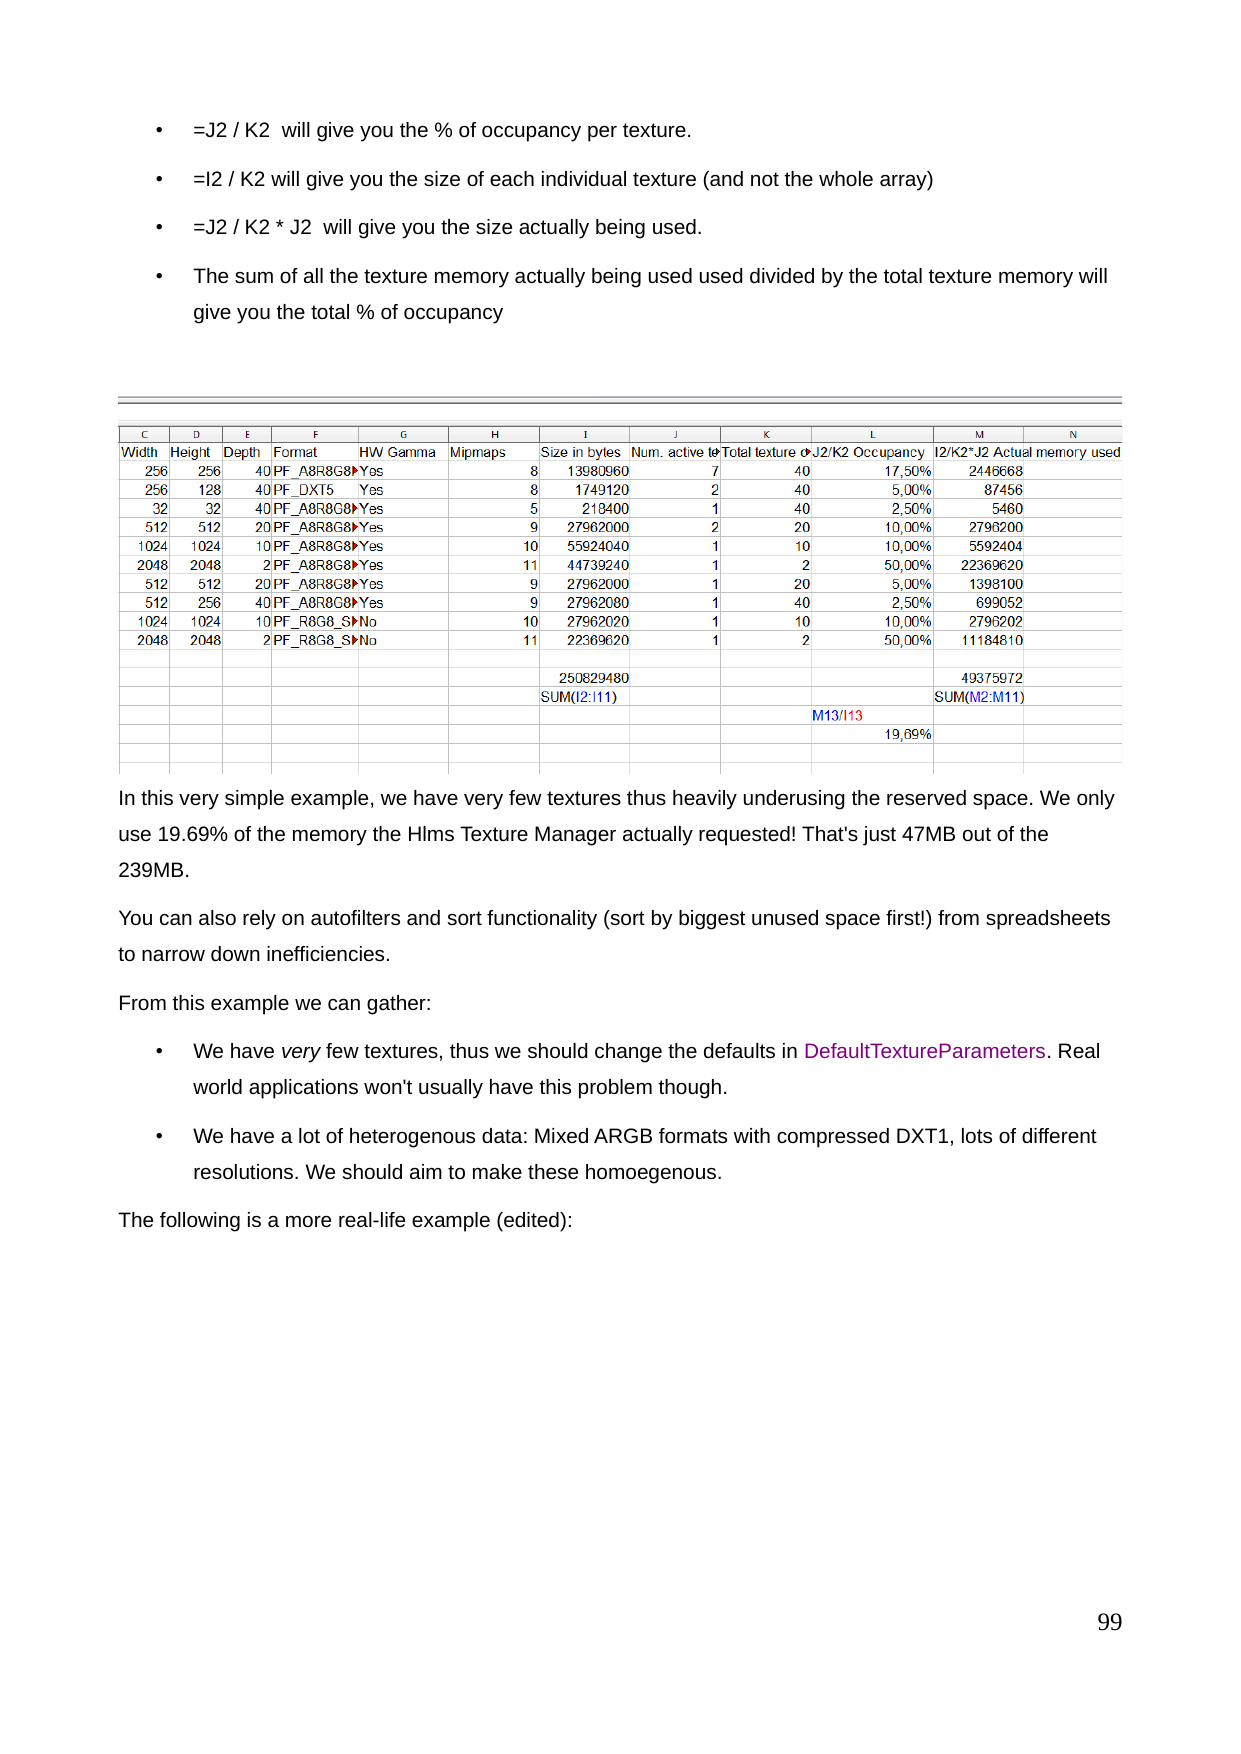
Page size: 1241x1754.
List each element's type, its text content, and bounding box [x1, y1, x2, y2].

list =I2 / K2 will give you the size of each individual texture (and not the whole array) [156, 167, 1122, 191]
list The sum of all the texture memory actually being used used divided by the total texture memory will give you the total % of occupancy [156, 264, 1122, 324]
list We have a lot of heterogenous data: Mixed ARGB formats with compressed DXT1, lots of different resolutions. We should aim to make these homoegenous. [156, 1123, 1122, 1183]
list =J2 / K2 * J2 will give you the size actually being used. [156, 215, 1122, 239]
picture [118, 396, 1123, 774]
text The following is a more real-life example (edited): [118, 1208, 1122, 1232]
text From this example we can gather: [118, 991, 1122, 1014]
list We have very few textures, thus we should change the defaults in DefaultTextureParameters. Real world applications won't usually have this problem though. [156, 1039, 1122, 1099]
text In this very simple example, we have very few textures thus heavily underusing the reserved space. We only use 19.69% of the memory the Hlms Texture Manager actually requested! That's just 47MB out of the 239MB. [118, 774, 1122, 882]
text You can also rely on autofilters and sort functionality (sort by biggest unused space first!) from spreadsheets to narrow down inefficiencies. [118, 906, 1122, 966]
list =J2 / K2 will give you the % of occupancy per texture. [156, 118, 1122, 142]
